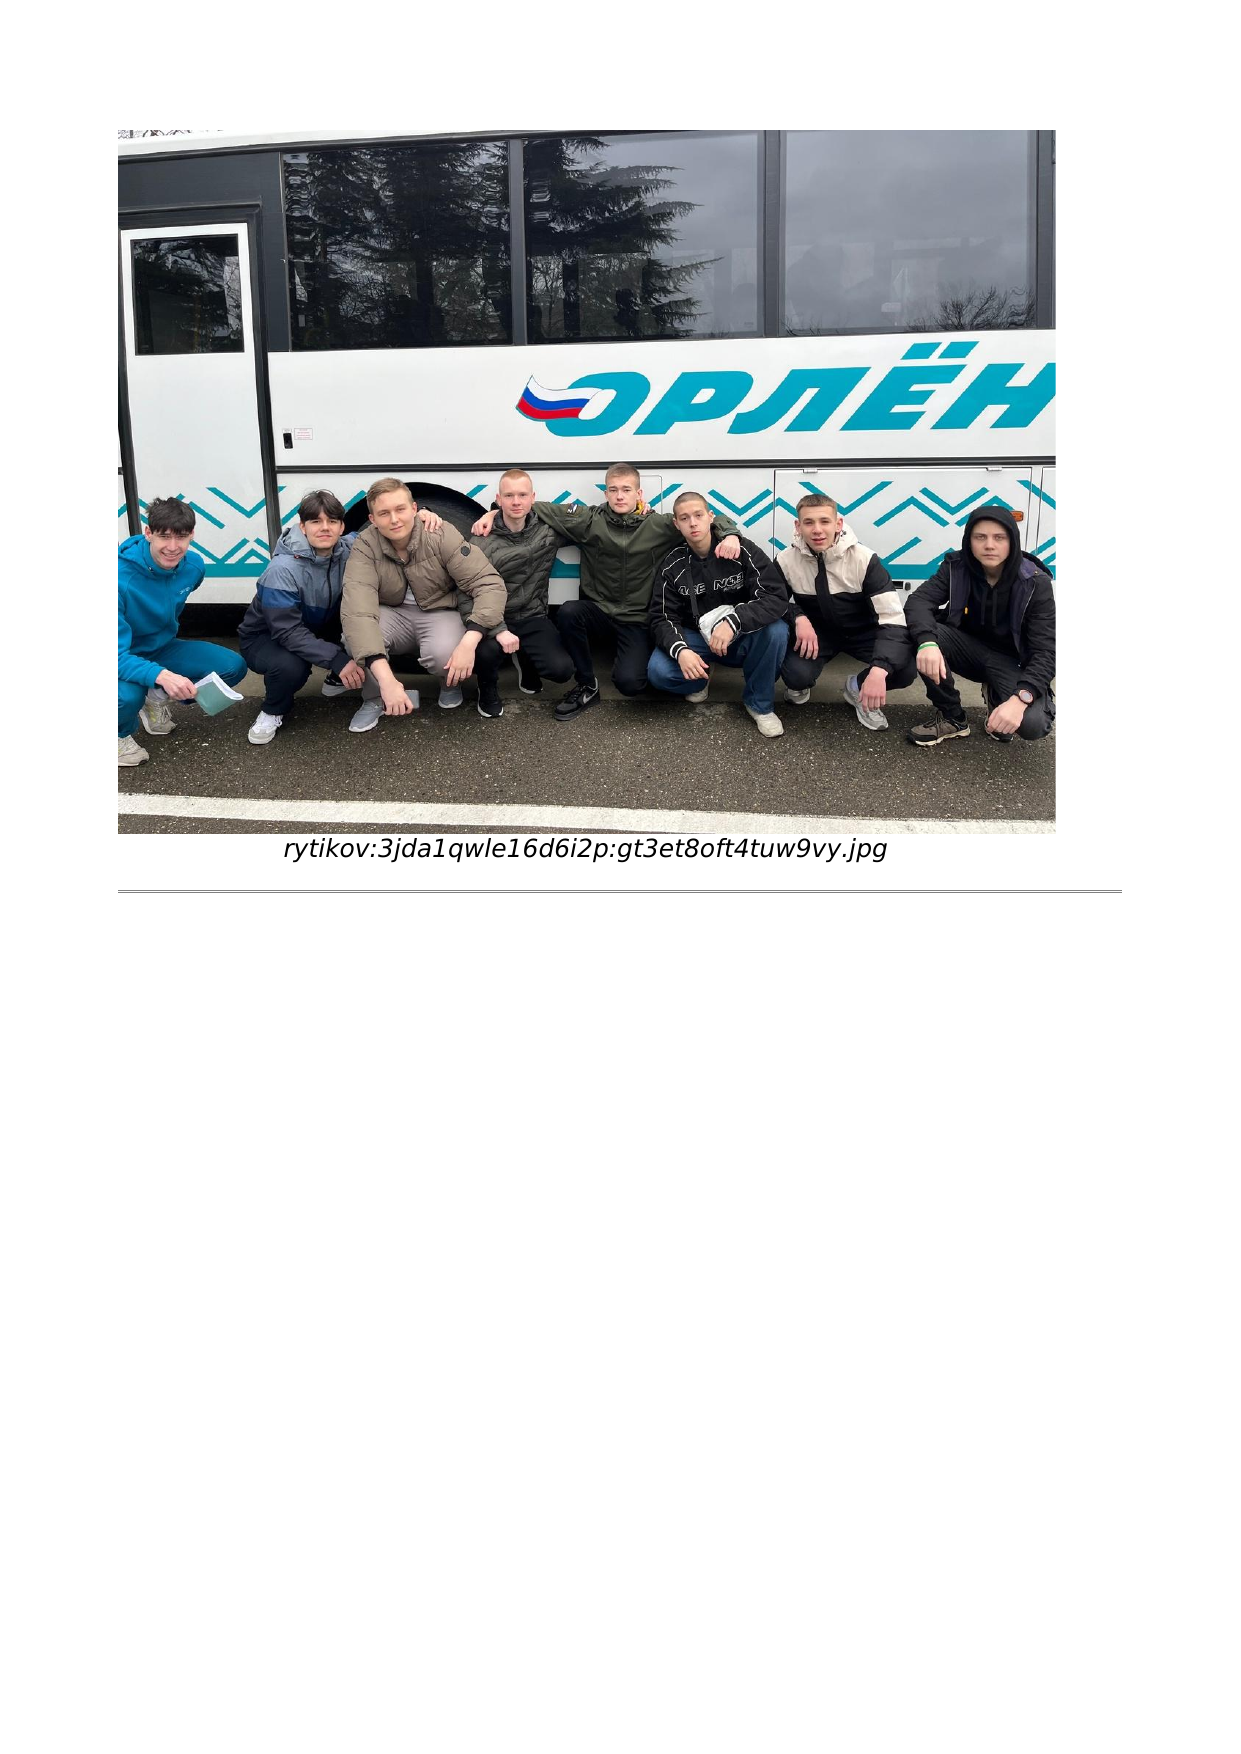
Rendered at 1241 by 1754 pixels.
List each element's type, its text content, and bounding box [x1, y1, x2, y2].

text rytikov:3jda1qwle16d6i2p:gt3et8oft4tuw9vy.jpg [118, 834, 1056, 863]
picture [118, 130, 1056, 834]
picture [127, 560, 136, 566]
picture [138, 602, 159, 622]
picture [132, 567, 156, 583]
picture [132, 629, 157, 648]
picture [126, 612, 132, 627]
picture [161, 575, 175, 579]
